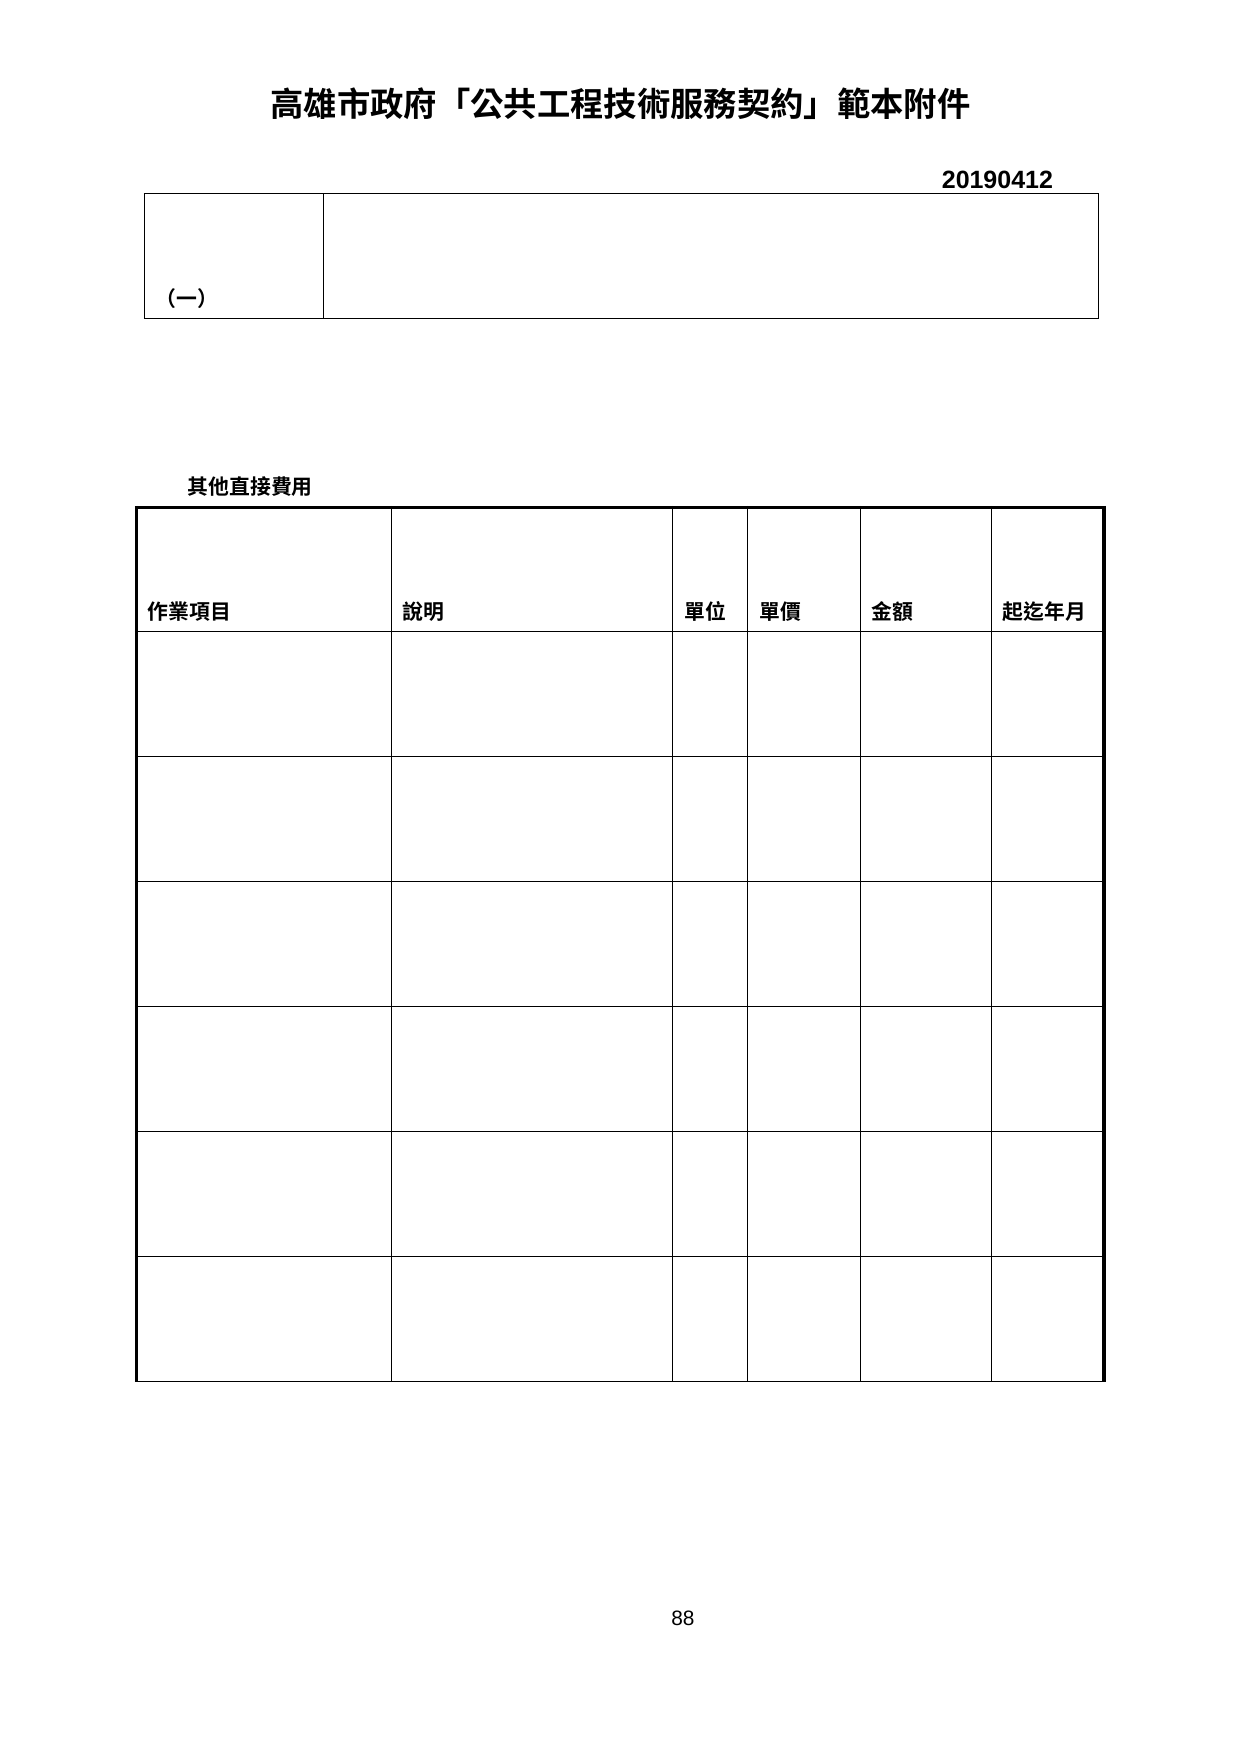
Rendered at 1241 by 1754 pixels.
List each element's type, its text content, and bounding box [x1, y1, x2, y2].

table_cell [392, 882, 672, 1006]
table_cell [673, 1007, 747, 1131]
table_cell [392, 1007, 672, 1131]
table_cell [861, 632, 991, 756]
table_cell [748, 757, 860, 881]
table_cell [748, 882, 860, 1006]
table_cell [992, 632, 1102, 756]
table_cell [138, 1257, 391, 1381]
table_cell [748, 1007, 860, 1131]
table_cell [392, 757, 672, 881]
text 其他直接費用 [187, 443, 1053, 506]
table_cell [861, 1007, 991, 1131]
table_header 單價 [748, 509, 860, 631]
table_cell [748, 1257, 860, 1381]
table_cell [861, 882, 991, 1006]
table_cell [673, 632, 747, 756]
table_cell [138, 1007, 391, 1131]
table_cell [992, 1257, 1102, 1381]
table_cell [392, 1257, 672, 1381]
table_cell [138, 882, 391, 1006]
table_cell [673, 882, 747, 1006]
table_header 作業項目 [138, 509, 391, 631]
table_cell [673, 1132, 747, 1256]
table_cell [392, 632, 672, 756]
table_cell [748, 632, 860, 756]
table_cell [673, 1257, 747, 1381]
table_cell [748, 1132, 860, 1256]
table_header 單位 [673, 509, 747, 631]
table_header 起迄年月 [992, 509, 1102, 631]
table_cell （一） [145, 194, 323, 318]
table_cell [324, 194, 1098, 318]
table_header 金額 [861, 509, 991, 631]
table_cell [992, 1132, 1102, 1256]
table_cell [138, 1132, 391, 1256]
table_cell [992, 882, 1102, 1006]
table_cell [392, 1132, 672, 1256]
table_cell [861, 757, 991, 881]
table_header 說明 [392, 509, 672, 631]
table_cell [861, 1257, 991, 1381]
table_cell [673, 757, 747, 881]
table_cell [992, 1007, 1102, 1131]
table_cell [138, 757, 391, 881]
table_cell [992, 757, 1102, 881]
table_cell [138, 632, 391, 756]
table_cell [861, 1132, 991, 1256]
